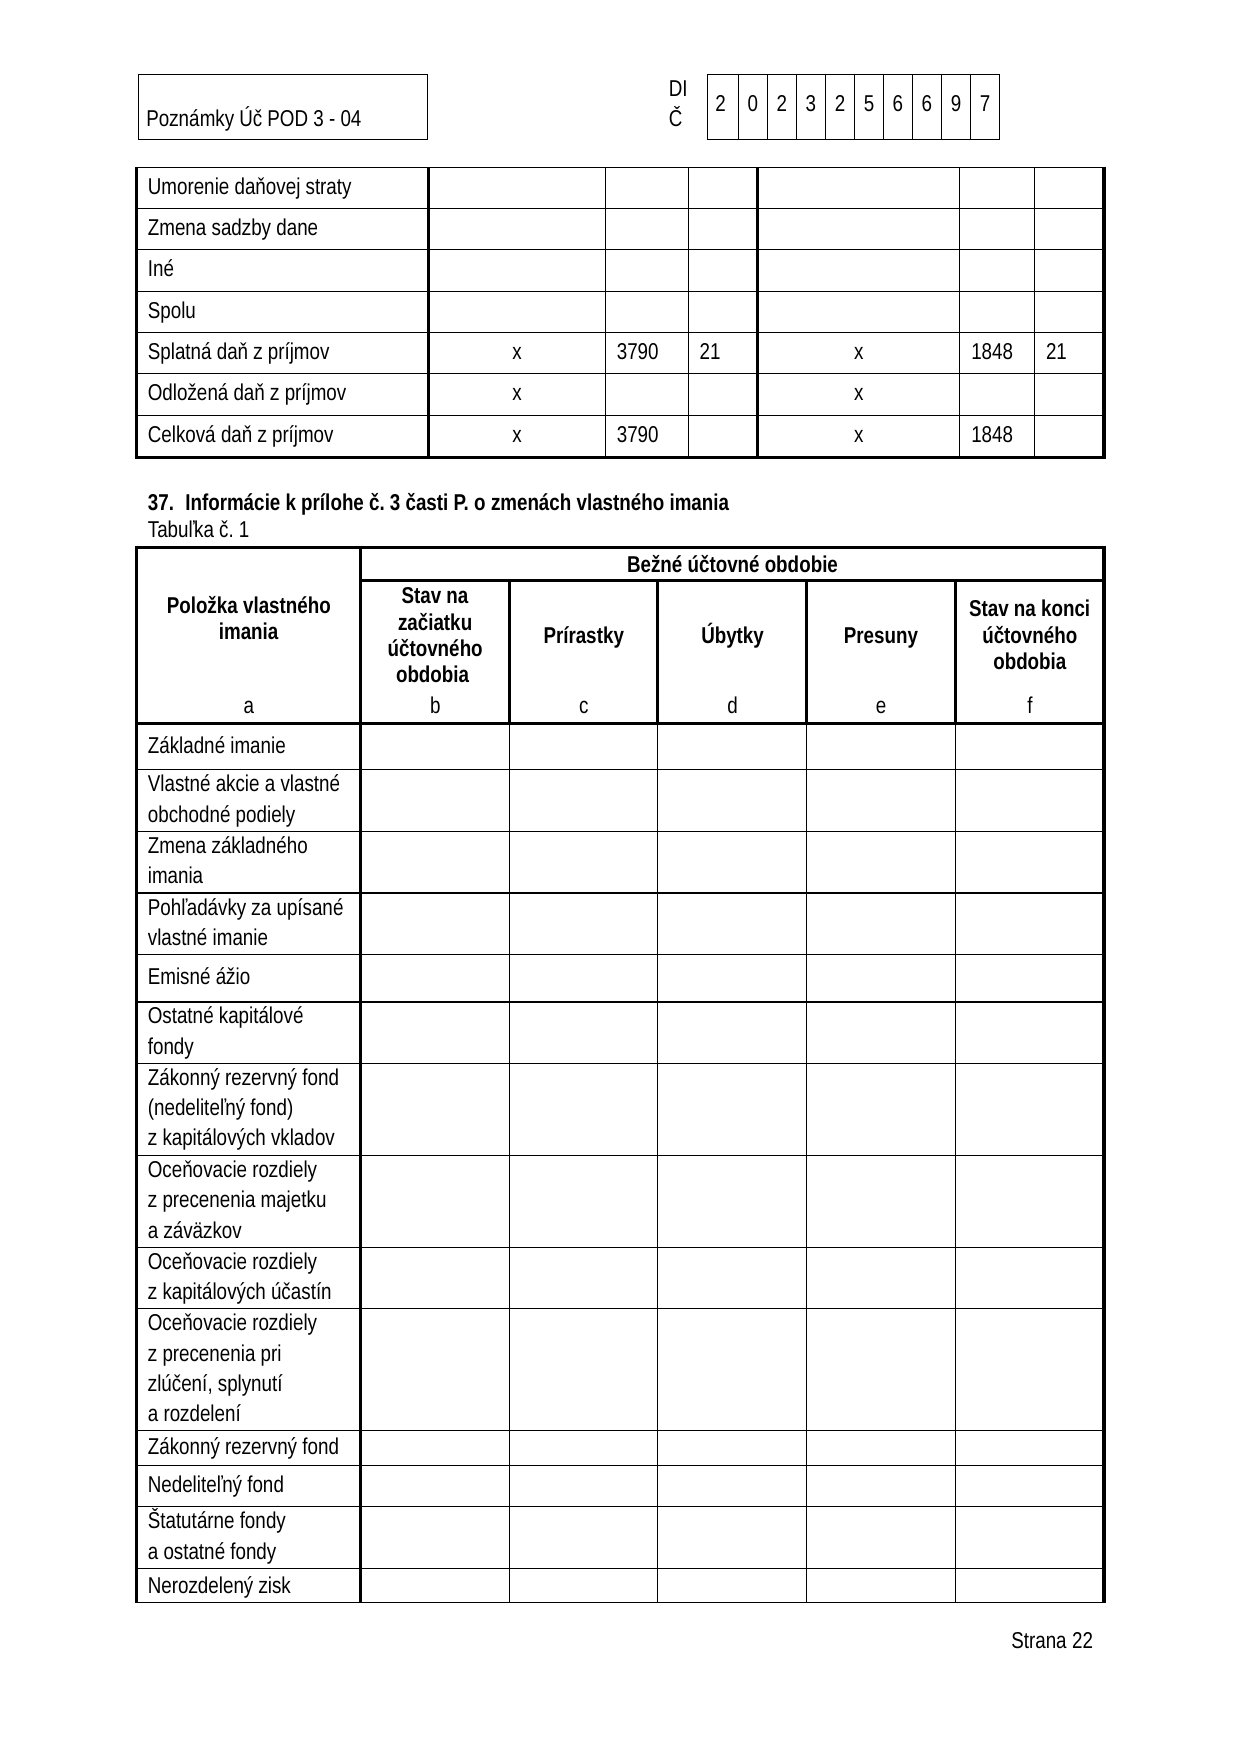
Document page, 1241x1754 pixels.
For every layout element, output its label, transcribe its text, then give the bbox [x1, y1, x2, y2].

table_cell [362, 1003, 509, 1063]
table_cell f [957, 688, 1102, 722]
table_cell [606, 250, 688, 291]
table_cell [510, 955, 657, 1001]
table_cell [689, 416, 756, 456]
table_cell [956, 1466, 1102, 1506]
table_cell [362, 1507, 509, 1568]
table_cell [510, 1507, 657, 1568]
table_cell [362, 1569, 509, 1602]
table_cell [956, 770, 1102, 831]
table_cell [510, 1431, 657, 1464]
table_cell Nedeliteľný fond [138, 1466, 359, 1506]
table_cell [689, 292, 756, 332]
table_cell [960, 209, 1034, 249]
table_cell [807, 1156, 955, 1247]
table_cell d [659, 688, 805, 722]
table_cell [1035, 416, 1102, 456]
table_cell [807, 770, 955, 831]
table_cell Celková daň z príjmov [138, 416, 427, 456]
table_cell [658, 1466, 806, 1506]
table_cell [1035, 292, 1102, 332]
table_cell [1035, 209, 1102, 249]
table_cell [960, 292, 1034, 332]
table_cell [510, 894, 657, 954]
table_cell x [430, 416, 605, 456]
table_cell 21 [1035, 333, 1102, 373]
table_cell Pohľadávky za upísané vlastné imanie [138, 894, 359, 954]
table_cell [362, 955, 509, 1001]
table_cell x [759, 416, 959, 456]
table_cell [956, 1064, 1102, 1154]
table_cell [606, 374, 688, 415]
table_cell [658, 1309, 806, 1430]
table_cell 3790 [606, 333, 688, 373]
table_cell [759, 250, 959, 291]
table_cell [430, 168, 605, 208]
table_cell [689, 250, 756, 291]
table_cell [956, 725, 1102, 769]
table_cell [956, 1156, 1102, 1247]
table_cell [362, 1156, 509, 1247]
table_cell [362, 832, 509, 892]
table_cell [759, 209, 959, 249]
table_header Položka vlastného imania [138, 549, 359, 688]
table_cell [430, 292, 605, 332]
table_cell Splatná daň z príjmov [138, 333, 427, 373]
table_cell Iné [138, 250, 427, 291]
table_cell [807, 1309, 955, 1430]
table_cell [689, 374, 756, 415]
table_cell [807, 955, 955, 1001]
table_cell [606, 292, 688, 332]
table_cell [956, 1003, 1102, 1063]
table_cell [658, 832, 806, 892]
table_cell [1035, 374, 1102, 415]
table_cell Zákonný rezervný fond (nedeliteľný fond) z kapitálových vkladov [138, 1064, 359, 1154]
table_cell [430, 250, 605, 291]
table_cell Oceňovacie rozdiely z precenenia majetku a záväzkov [138, 1156, 359, 1247]
table_cell [759, 292, 959, 332]
table_cell 3790 [606, 416, 688, 456]
table_cell [658, 955, 806, 1001]
table_cell [807, 725, 955, 769]
table_cell [1035, 250, 1102, 291]
table_cell [362, 1309, 509, 1430]
table_cell [362, 725, 509, 769]
table_cell a [138, 688, 359, 722]
table_cell [658, 1156, 806, 1247]
table_cell [658, 1064, 806, 1154]
table_cell [956, 955, 1102, 1001]
table_cell [956, 1309, 1102, 1430]
table_cell Štatutárne fondy a ostatné fondy [138, 1507, 359, 1568]
table_cell [759, 168, 959, 208]
table_cell [658, 1248, 806, 1308]
table_cell x [430, 374, 605, 415]
table_cell [956, 1569, 1102, 1602]
table_cell [807, 1431, 955, 1464]
table_cell [807, 1248, 955, 1308]
table_cell [960, 250, 1034, 291]
table_cell 1848 [960, 416, 1034, 456]
table_cell b [362, 688, 508, 722]
table_cell Spolu [138, 292, 427, 332]
table_cell [606, 168, 688, 208]
table_cell [510, 1156, 657, 1247]
table_cell [960, 374, 1034, 415]
table_cell Vlastné akcie a vlastné obchodné podiely [138, 770, 359, 831]
table_cell 21 [689, 333, 756, 373]
table_cell [510, 770, 657, 831]
table_cell [510, 832, 657, 892]
table_cell [956, 832, 1102, 892]
table_cell [960, 168, 1034, 208]
table_cell Základné imanie [138, 725, 359, 769]
table_cell [658, 1507, 806, 1568]
table_cell [606, 209, 688, 249]
table_cell [658, 770, 806, 831]
table_cell Oceňovacie rozdiely z precenenia pri zlúčení, splynutí a rozdelení [138, 1309, 359, 1430]
table_cell [807, 1466, 955, 1506]
table_cell [658, 894, 806, 954]
table_cell [689, 209, 756, 249]
table_cell [362, 894, 509, 954]
table_cell e [808, 688, 954, 722]
table_cell Odložená daň z príjmov [138, 374, 427, 415]
table_cell [807, 1507, 955, 1568]
table_cell [1035, 168, 1102, 208]
table_cell [807, 832, 955, 892]
table_cell [956, 1507, 1102, 1568]
text Tabuľka č. 1 [148, 516, 1093, 542]
table_cell Umorenie daňovej straty [138, 168, 427, 208]
table_cell [807, 1569, 955, 1602]
table_cell [807, 1003, 955, 1063]
table_cell [510, 1064, 657, 1154]
table_cell [362, 1248, 509, 1308]
table_header Bežné účtovné obdobie [362, 549, 1102, 579]
table_cell [689, 168, 756, 208]
table_cell Oceňovacie rozdiely z kapitálových účastín [138, 1248, 359, 1308]
table_cell [956, 894, 1102, 954]
table_cell [362, 1064, 509, 1154]
table_cell Zmena základného imania [138, 832, 359, 892]
table_cell [658, 1569, 806, 1602]
table_cell [510, 1309, 657, 1430]
table_cell [807, 1064, 955, 1154]
table_cell Prírastky [511, 582, 656, 688]
table_cell c [511, 688, 656, 722]
table_cell Stav na začiatku účtovného obdobia [362, 582, 508, 688]
table_cell [956, 1431, 1102, 1464]
table_cell Stav na konci účtovného obdobia [957, 582, 1102, 688]
table_cell Úbytky [659, 582, 805, 688]
table_cell [510, 1248, 657, 1308]
table_cell [362, 770, 509, 831]
table_cell [510, 1003, 657, 1063]
table_cell [658, 725, 806, 769]
table_cell x [759, 333, 959, 373]
table_cell Zákonný rezervný fond [138, 1431, 359, 1464]
table_cell [362, 1466, 509, 1506]
table_cell Emisné ážio [138, 955, 359, 1001]
table_cell [658, 1003, 806, 1063]
table_cell [362, 1431, 509, 1464]
table_cell [510, 725, 657, 769]
table_cell x [759, 374, 959, 415]
table_cell [807, 894, 955, 954]
table_cell [658, 1431, 806, 1464]
table_cell Zmena sadzby dane [138, 209, 427, 249]
table_cell Nerozdelený zisk [138, 1569, 359, 1602]
table_cell [956, 1248, 1102, 1308]
table_cell x [430, 333, 605, 373]
table_cell [510, 1466, 657, 1506]
table_cell [430, 209, 605, 249]
table_cell 1848 [960, 333, 1034, 373]
table_cell Ostatné kapitálové fondy [138, 1003, 359, 1063]
table_cell [510, 1569, 657, 1602]
title Informácie k prílohe č. 3 časti P. o zmenách vlastného imania [148, 489, 1093, 516]
table_cell Presuny [808, 582, 954, 688]
